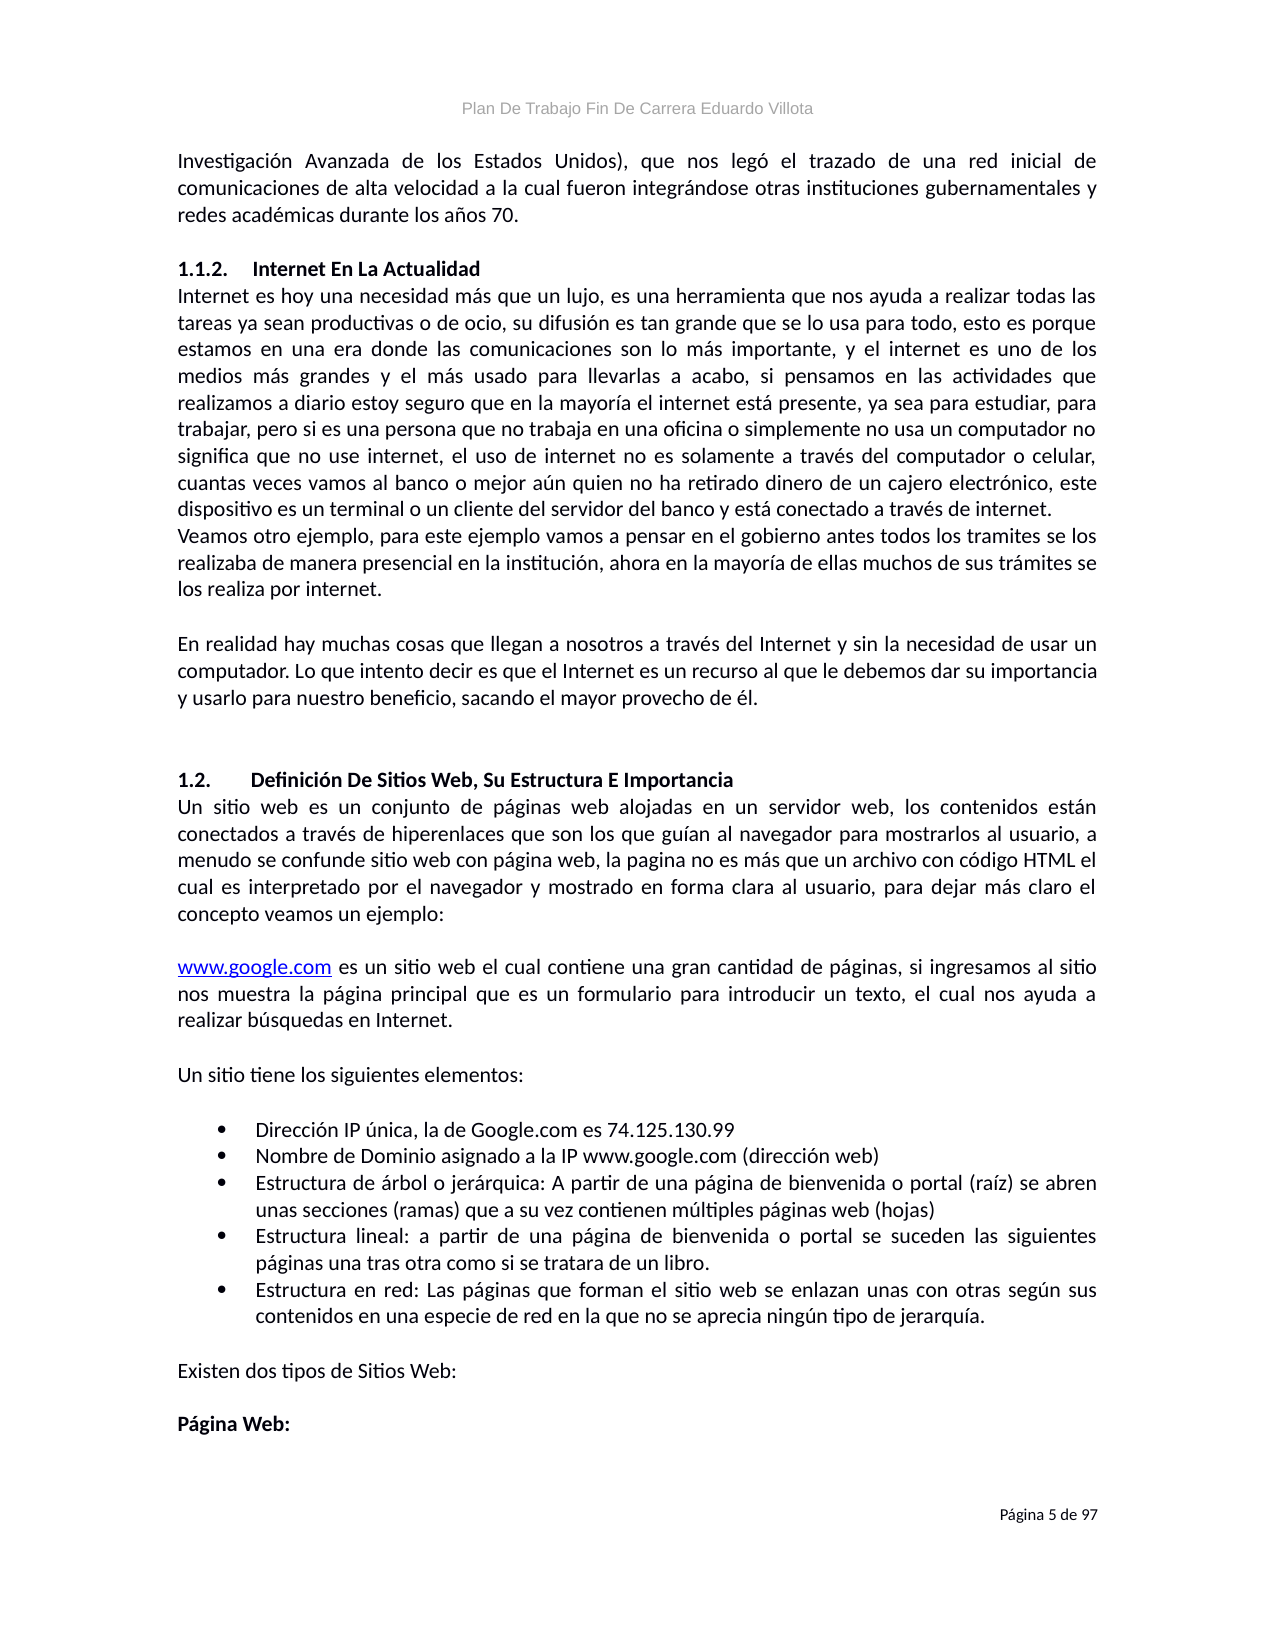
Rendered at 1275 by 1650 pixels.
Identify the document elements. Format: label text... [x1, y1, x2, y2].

list Estructura de árbol o jerárquica: A partir de una página de bienvenida o portal (raíz) se abren unas secciones (ramas) que a su vez contienen múltiples páginas web (hojas) [218, 1169, 1098, 1222]
list Internet En La Actualidad [177, 256, 1098, 282]
text Veamos otro ejemplo, para este ejemplo vamos a pensar en el gobierno antes todos los tramites se los realizaba de manera presencial en la institución, ahora en la mayoría de ellas muchos de sus trámites se los realiza por internet. [177, 522, 1098, 602]
text Un sitio tiene los siguientes elementos: [177, 1061, 1098, 1088]
text Existen dos tipos de Sitios Web: [177, 1357, 1098, 1384]
text Internet es hoy una necesidad más que un lujo, es una herramienta que nos ayuda a realizar todas las tareas ya sean productivas o de ocio, su difusión es tan grande que se lo usa para todo, esto es porque estamos en una era donde las comunicaciones son lo más importante, y el internet es uno de los medios más grandes y el más usado para llevarlas a acabo, si pensamos en las actividades que realizamos a diario estoy seguro que en la mayoría el internet está presente, ya sea para estudiar, para trabajar, pero si es una persona que no trabaja en una oficina o simplemente no usa un computador no significa que no use internet, el uso de internet no es solamente a través del computador o celular, cuantas veces vamos al banco o mejor aún quien no ha retirado dinero de un cajero electrónico, este dispositivo es un terminal o un cliente del servidor del banco y está conectado a través de internet. [177, 282, 1098, 522]
text Página Web: [177, 1410, 1098, 1437]
list Dirección IP única, la de Google.com es 74.125.130.99 [218, 1116, 1098, 1142]
text Investigación Avanzada de los Estados Unidos), que nos legó el trazado de una red inicial de comunicaciones de alta velocidad a la cual fueron integrándose otras instituciones gubernamentales y redes académicas durante los años 70. [177, 148, 1098, 228]
text Un sitio web es un conjunto de páginas web alojadas en un servidor web, los contenidos están conectados a través de hiperenlaces que son los que guían al navegador para mostrarlos al usuario, a menudo se confunde sitio web con página web, la pagina no es más que un archivo con código HTML el cual es interpretado por el navegador y mostrado en forma clara al usuario, para dejar más claro el concepto veamos un ejemplo: [177, 793, 1098, 926]
list Definición De Sitios Web, Su Estructura E Importancia [177, 766, 1098, 793]
text En realidad hay muchas cosas que llegan a nosotros a través del Internet y sin la necesidad de usar un computador. Lo que intento decir es que el Internet es un recurso al que le debemos dar su importancia y usarlo para nuestro beneficio, sacando el mayor provecho de él. [177, 630, 1098, 710]
list Estructura en red: Las páginas que forman el sitio web se enlazan unas con otras según sus contenidos en una especie de red en la que no se aprecia ningún tipo de jerarquía. [218, 1276, 1098, 1329]
list Nombre de Dominio asignado a la IP www.google.com (dirección web) [218, 1142, 1098, 1169]
text www.google.com es un sitio web el cual contiene una gran cantidad de páginas, si ingresamos al sitio nos muestra la página principal que es un formulario para introducir un texto, el cual nos ayuda a realizar búsquedas en Internet. [177, 953, 1098, 1033]
list Estructura lineal: a partir de una página de bienvenida o portal se suceden las siguientes páginas una tras otra como si se tratara de un libro. [218, 1222, 1098, 1276]
